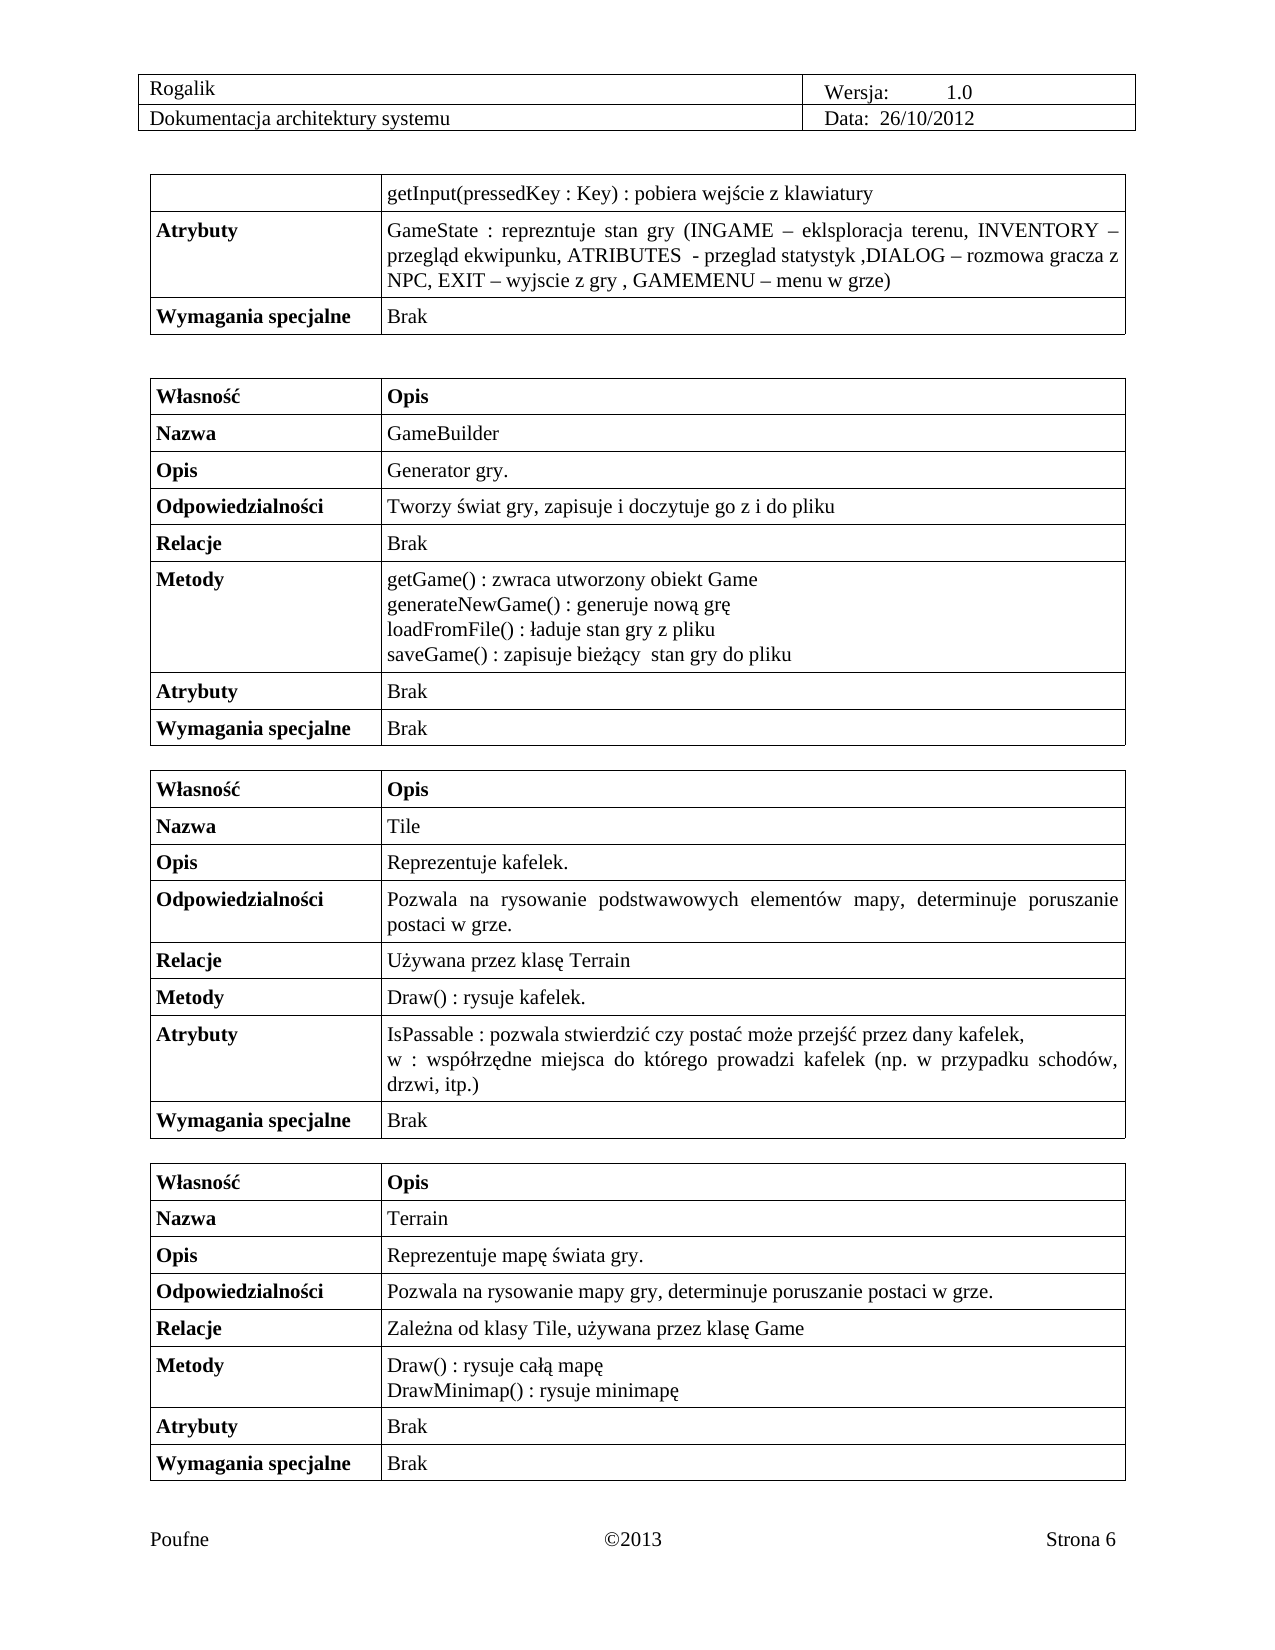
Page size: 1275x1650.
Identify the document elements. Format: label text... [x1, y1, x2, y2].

table_cell Draw() : rysuje całą mapę DrawMinimap() : rysuje minimapę [382, 1347, 1125, 1407]
table_cell Atrybuty [151, 673, 381, 709]
table_cell Odpowiedzialności [151, 489, 381, 524]
table_cell Wymagania specjalne [151, 1445, 381, 1480]
table_cell Brak [382, 298, 1125, 334]
table_cell Brak [382, 1408, 1125, 1444]
table_cell Brak [382, 710, 1125, 745]
table_cell Tworzy świat gry, zapisuje i doczytuje go z i do pliku [382, 489, 1125, 524]
table_cell Metody [151, 562, 381, 672]
table_cell Nazwa [151, 808, 381, 843]
table_cell Relacje [151, 1310, 381, 1346]
table_cell Reprezentuje kafelek. [382, 845, 1125, 880]
table_cell Atrybuty [151, 212, 381, 297]
table_cell Pozwala na rysowanie mapy gry, determinuje poruszanie postaci w grze. [382, 1274, 1125, 1309]
table_cell Opis [151, 452, 381, 487]
table_cell Tile [382, 808, 1125, 843]
table_cell Atrybuty [151, 1016, 381, 1101]
table_header Własność [151, 771, 381, 807]
table_cell Relacje [151, 943, 381, 978]
table_cell Metody [151, 979, 381, 1015]
table_cell getGame() : zwraca utworzony obiekt Game generateNewGame() : generuje nową grę loadFromFile() : ładuje stan gry z pliku saveGame() : zapisuje bieżący stan gry do pliku [382, 562, 1125, 672]
table_cell Reprezentuje mapę świata gry. [382, 1237, 1125, 1273]
table_cell Odpowiedzialności [151, 1274, 381, 1309]
table_cell Brak [382, 525, 1125, 561]
table_header Opis [382, 771, 1125, 807]
table_cell Draw() : rysuje kafelek. [382, 979, 1125, 1015]
table_cell Nazwa [151, 415, 381, 451]
table_header Własność [151, 379, 381, 414]
table_cell getInput(pressedKey : Key) : pobiera wejście z klawiatury [382, 175, 1125, 211]
table_cell Brak [382, 1445, 1125, 1480]
table_cell Odpowiedzialności [151, 881, 381, 942]
table_cell Opis [151, 845, 381, 880]
table_cell Relacje [151, 525, 381, 561]
table_cell GameBuilder [382, 415, 1125, 451]
table_cell Brak [382, 1102, 1125, 1138]
table_cell IsPassable : pozwala stwierdzić czy postać może przejść przez dany kafelek, w : współrzędne miejsca do którego prowadzi kafelek (np. w przypadku schodów, drzwi, itp.) [382, 1016, 1125, 1101]
table_header Opis [382, 1164, 1125, 1199]
table_cell Metody [151, 1347, 381, 1407]
table_cell Wymagania specjalne [151, 710, 381, 745]
table_cell Pozwala na rysowanie podstwawowych elementów mapy, determinuje poruszanie postaci w grze. [382, 881, 1125, 942]
table_header Opis [382, 379, 1125, 414]
table_cell Używana przez klasę Terrain [382, 943, 1125, 978]
table_header Własność [151, 1164, 381, 1199]
table_cell Wymagania specjalne [151, 298, 381, 334]
table_cell Opis [151, 1237, 381, 1273]
table_cell Wymagania specjalne [151, 1102, 381, 1138]
table_cell GameState : reprezntuje stan gry (INGAME – eklsploracja terenu, INVENTORY – przegląd ekwipunku, ATRIBUTES - przeglad statystyk ,DIALOG – rozmowa gracza z NPC, EXIT – wyjscie z gry , GAMEMENU – menu w grze) [382, 212, 1125, 297]
table_cell Nazwa [151, 1201, 381, 1236]
table_cell [151, 175, 381, 211]
table_cell Brak [382, 673, 1125, 709]
table_cell Terrain [382, 1201, 1125, 1236]
table_cell Atrybuty [151, 1408, 381, 1444]
table_cell Generator gry. [382, 452, 1125, 487]
table_cell Zależna od klasy Tile, używana przez klasę Game [382, 1310, 1125, 1346]
